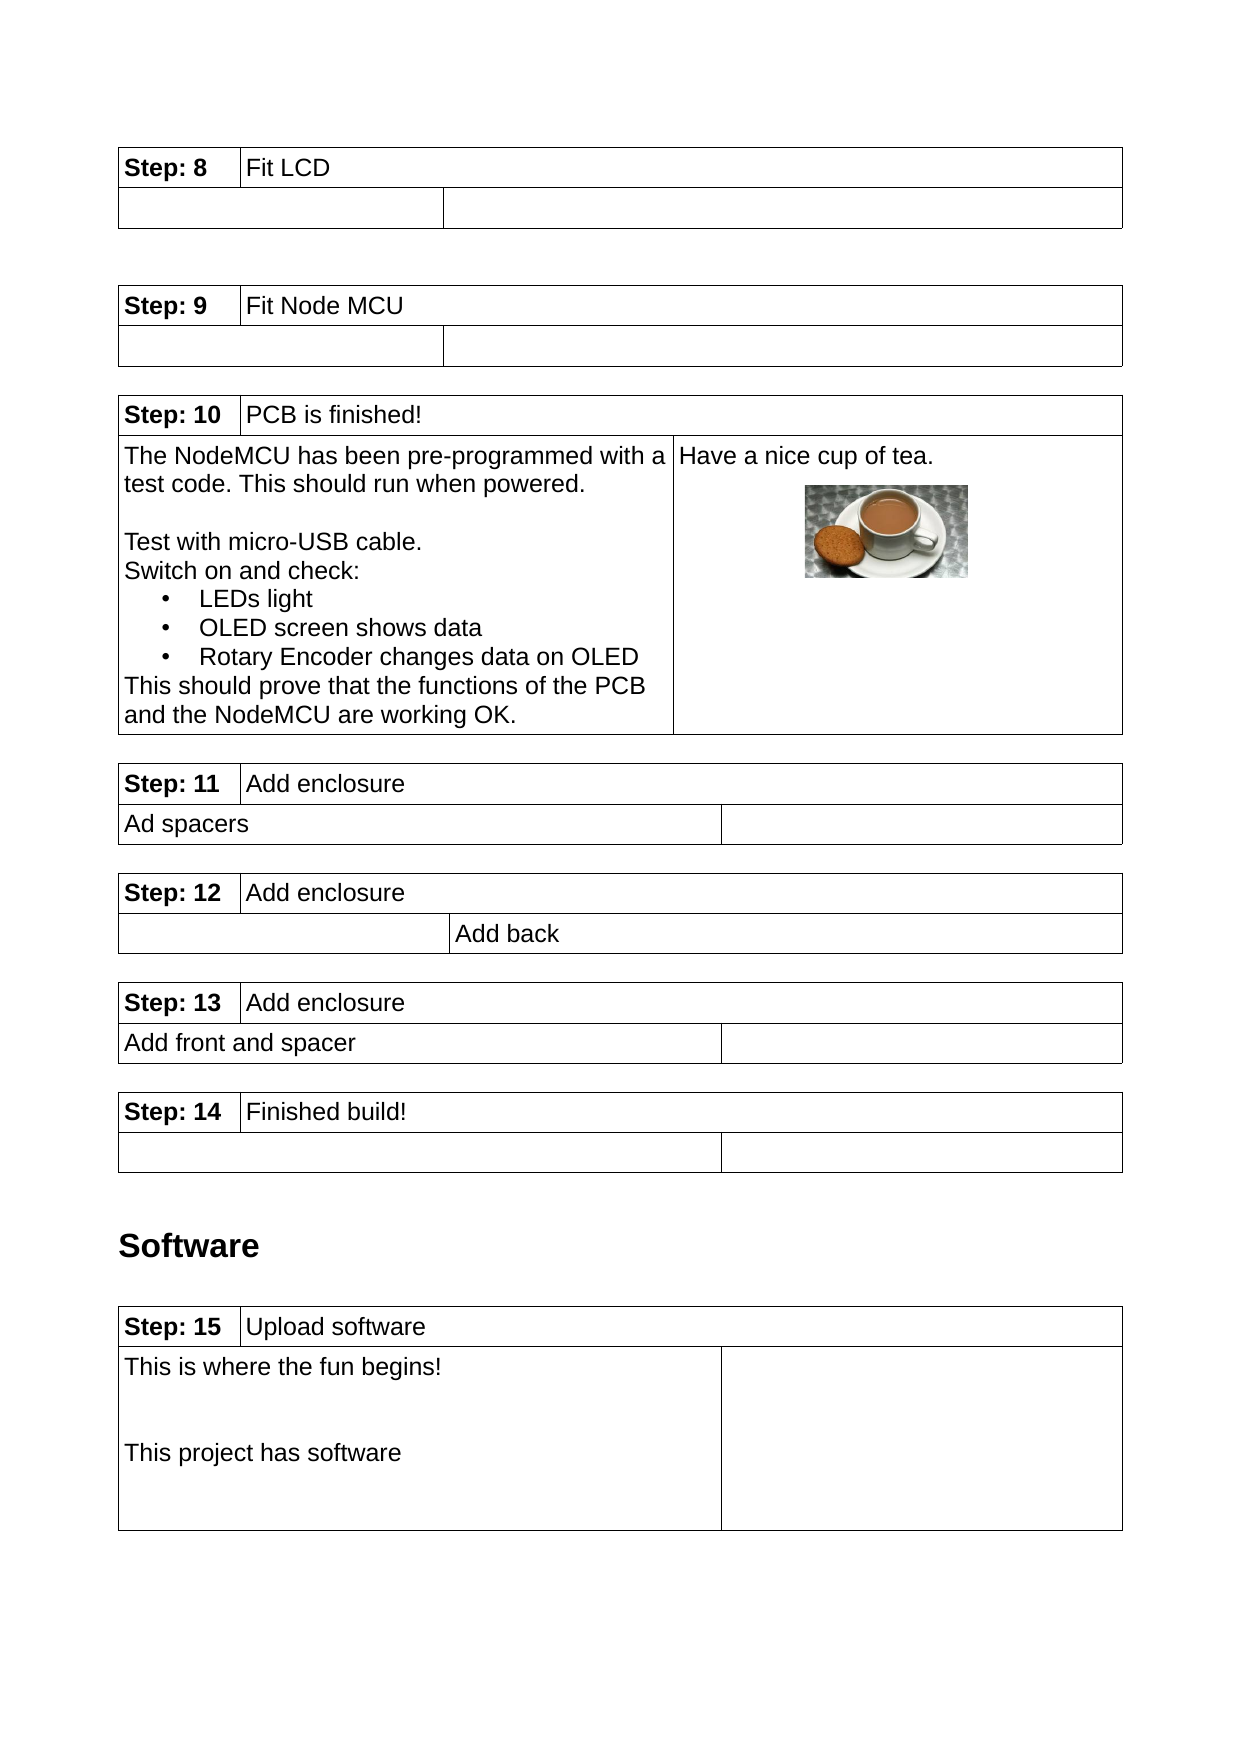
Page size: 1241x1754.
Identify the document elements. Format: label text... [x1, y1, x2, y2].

table_cell The NodeMCU has been pre-programmed with a test code. This should run when powered. Test with micro-USB cable. Switch on and check: LEDs light OLED screen shows data Rotary Encoder changes data on OLED This should prove that the functions of the PCB and the NodeMCU are working OK. [119, 436, 673, 734]
table_header Step: 11 [119, 764, 240, 803]
table_header Fit LCD [241, 148, 1122, 187]
table_cell [119, 188, 443, 227]
table_header Step: 15 [119, 1307, 240, 1346]
table_cell Add front and spacer [119, 1024, 721, 1063]
subtitle Software [118, 1226, 1122, 1265]
table_cell [722, 1347, 1122, 1530]
table_cell [119, 1133, 721, 1172]
table_header Step: 10 [119, 396, 240, 435]
table_cell [119, 326, 443, 366]
table_cell [722, 1024, 1122, 1063]
table_header Add enclosure [241, 764, 1122, 803]
table_header PCB is finished! [241, 396, 1122, 435]
table_cell This is where the fun begins! This project has software [119, 1347, 721, 1530]
table_header Upload software [241, 1307, 1122, 1346]
table_cell [722, 805, 1122, 844]
table_header Fit Node MCU [241, 286, 1122, 325]
table_header Step: 12 [119, 874, 240, 913]
table_cell Add back [450, 914, 1122, 953]
table_header Step: 9 [119, 286, 240, 325]
table_cell [119, 914, 449, 953]
table_header Step: 14 [119, 1093, 240, 1132]
table_cell Ad spacers [119, 805, 721, 844]
table_header Finished build! [241, 1093, 1122, 1132]
table_header Step: 8 [119, 148, 240, 187]
picture [804, 485, 968, 578]
table_header Add enclosure [241, 983, 1122, 1022]
table_cell Have a nice cup of tea. [674, 436, 1122, 734]
table_cell [444, 188, 1122, 227]
table_cell [444, 326, 1122, 366]
table_header Step: 13 [119, 983, 240, 1022]
table_header Add enclosure [241, 874, 1122, 913]
table_cell [722, 1133, 1122, 1172]
